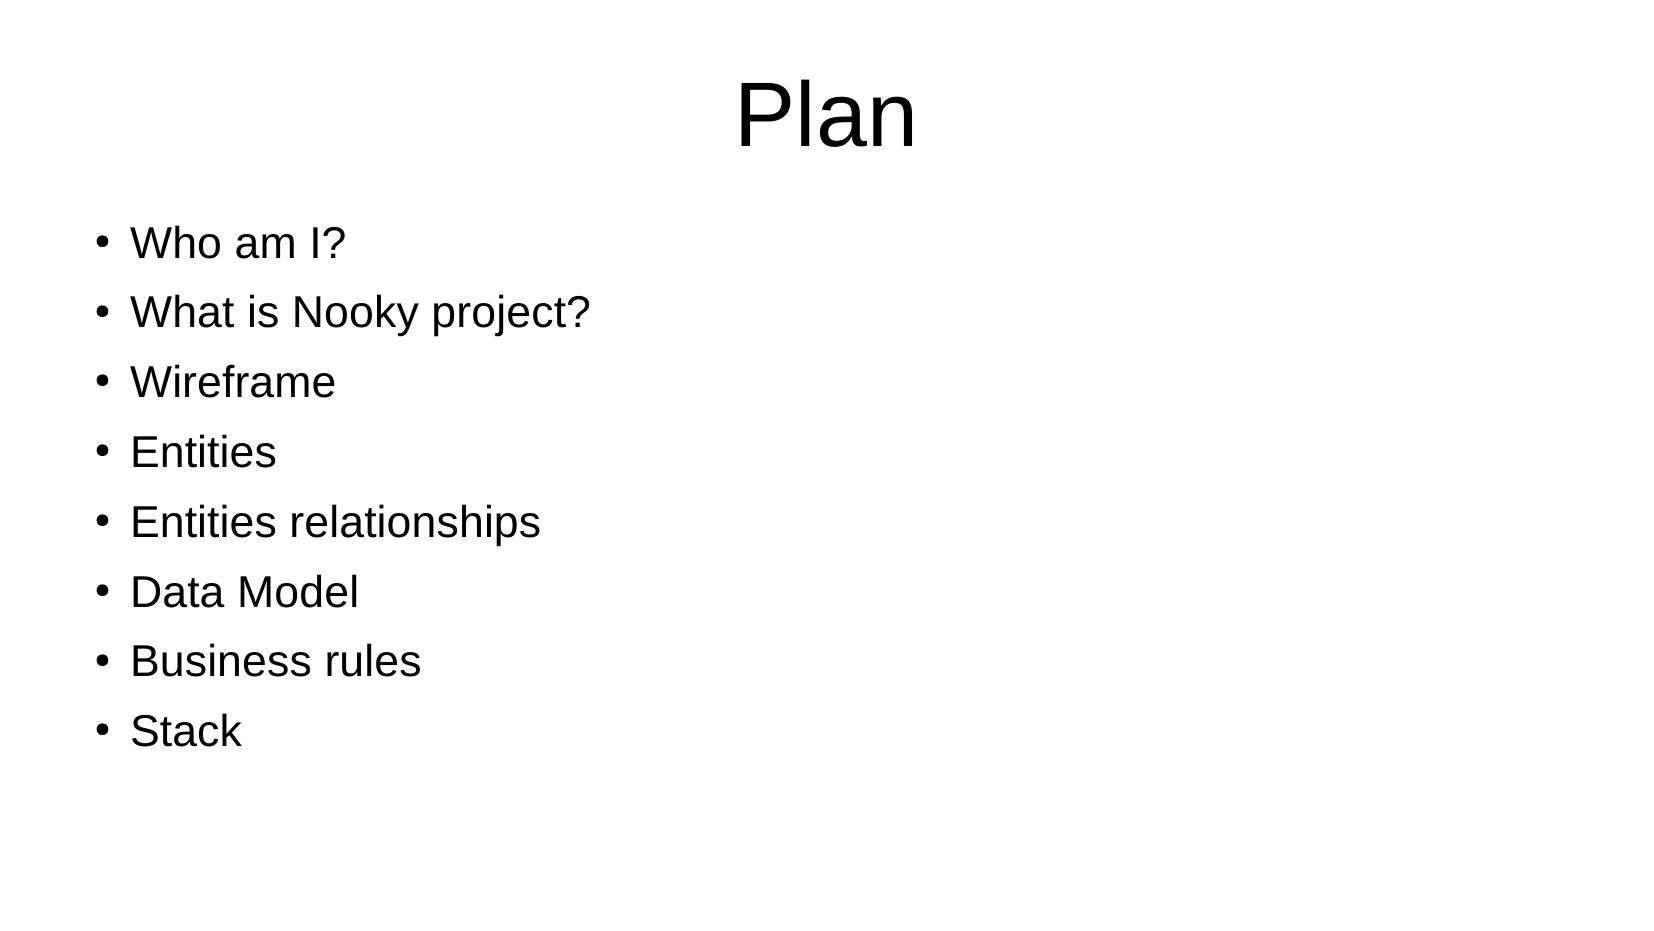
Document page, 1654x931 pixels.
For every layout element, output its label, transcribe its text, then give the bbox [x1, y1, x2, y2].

list Who am I? What is Nooky project? Wireframe Entities Entities relationships Data Model Business rules Stack [82, 217, 1571, 758]
title Plan [82, 37, 1571, 193]
